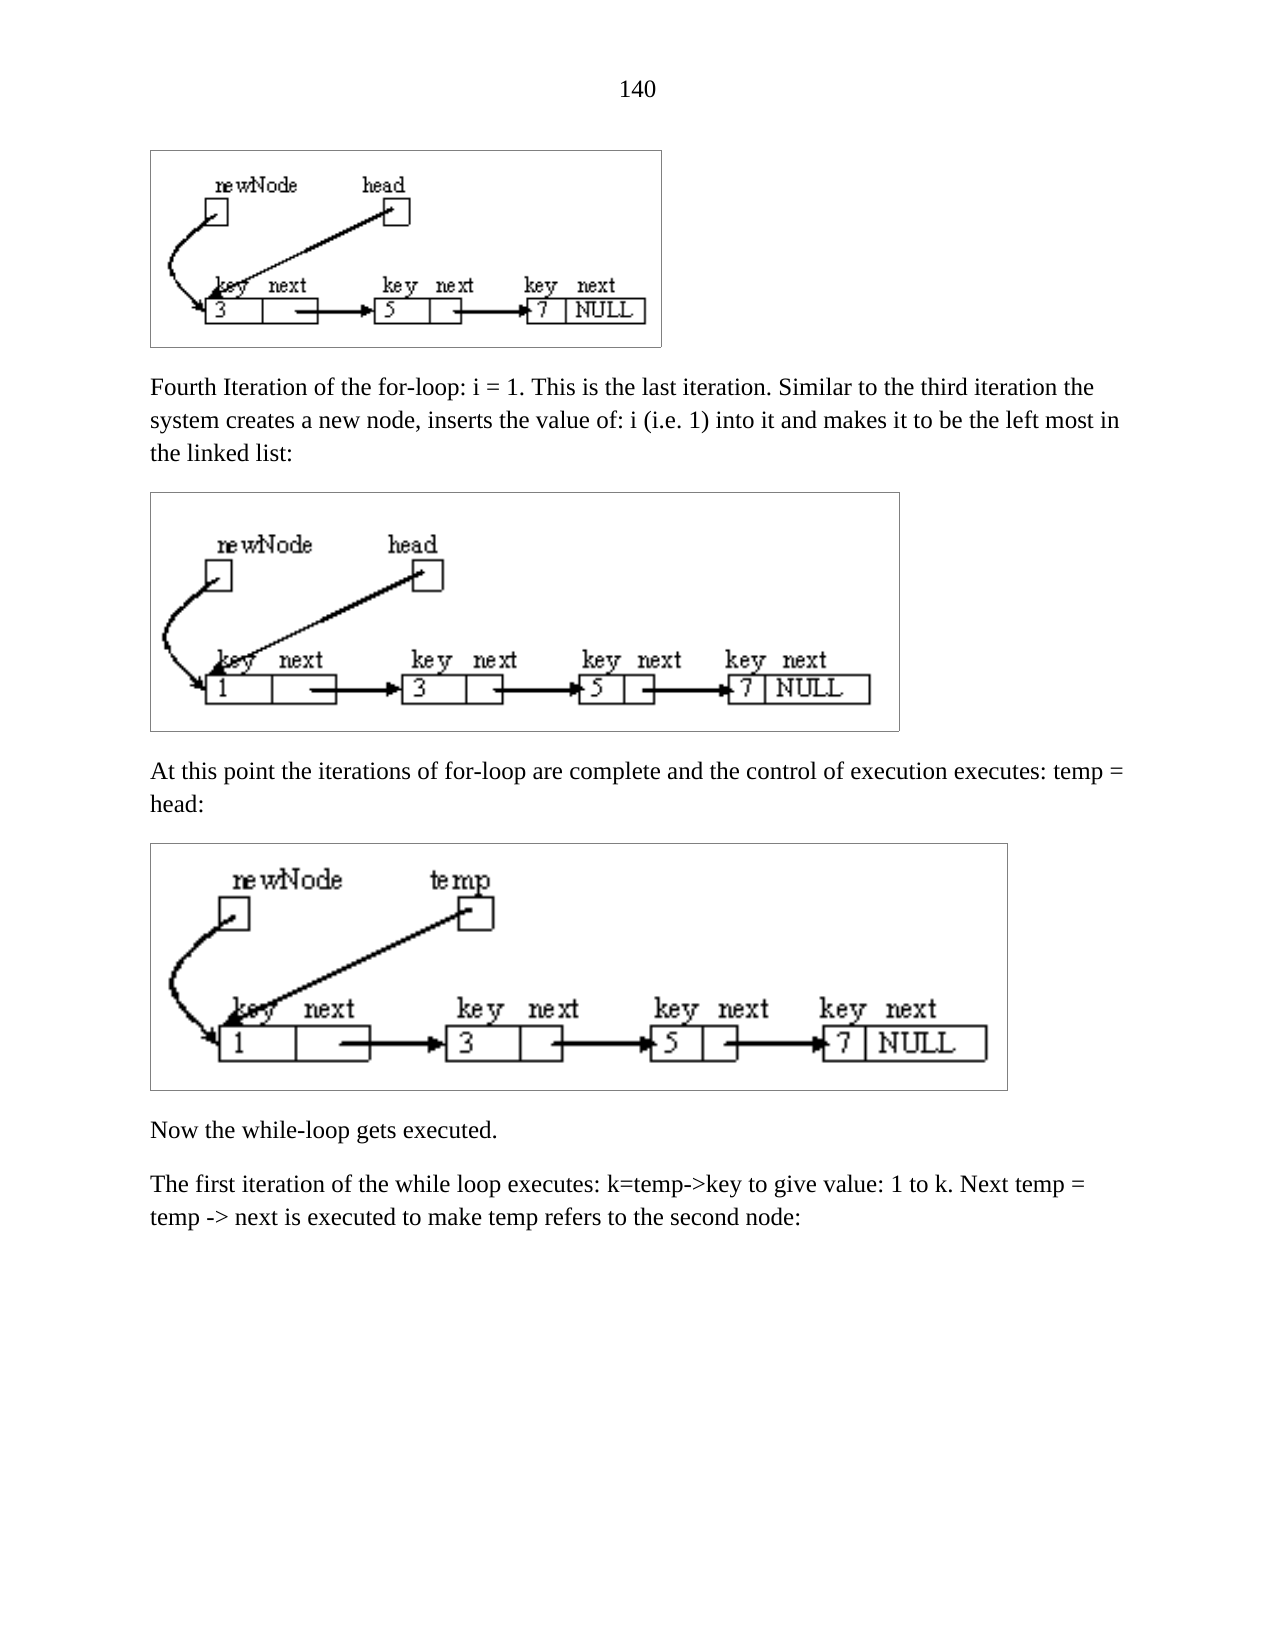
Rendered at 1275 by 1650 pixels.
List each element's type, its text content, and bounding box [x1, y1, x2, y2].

text At this point the iterations of for-loop are complete and the control of execution executes: temp = head: [150, 756, 1125, 818]
text The first iteration of the while loop executes: k=temp->key to give value: 1 to k. Next temp = temp -> next is executed to make temp refers to the second node: [150, 1169, 1125, 1231]
text Fourth Iteration of the for-loop: i = 1. This is the last iteration. Similar to the third iteration the system creates a new node, inserts the value of: i (i.e. 1) into it and makes it to be the left most in the linked list: [150, 372, 1125, 467]
picture [151, 844, 1007, 1090]
picture [151, 151, 661, 347]
text Now the while-loop gets executed. [150, 1115, 1125, 1144]
picture [151, 493, 899, 731]
